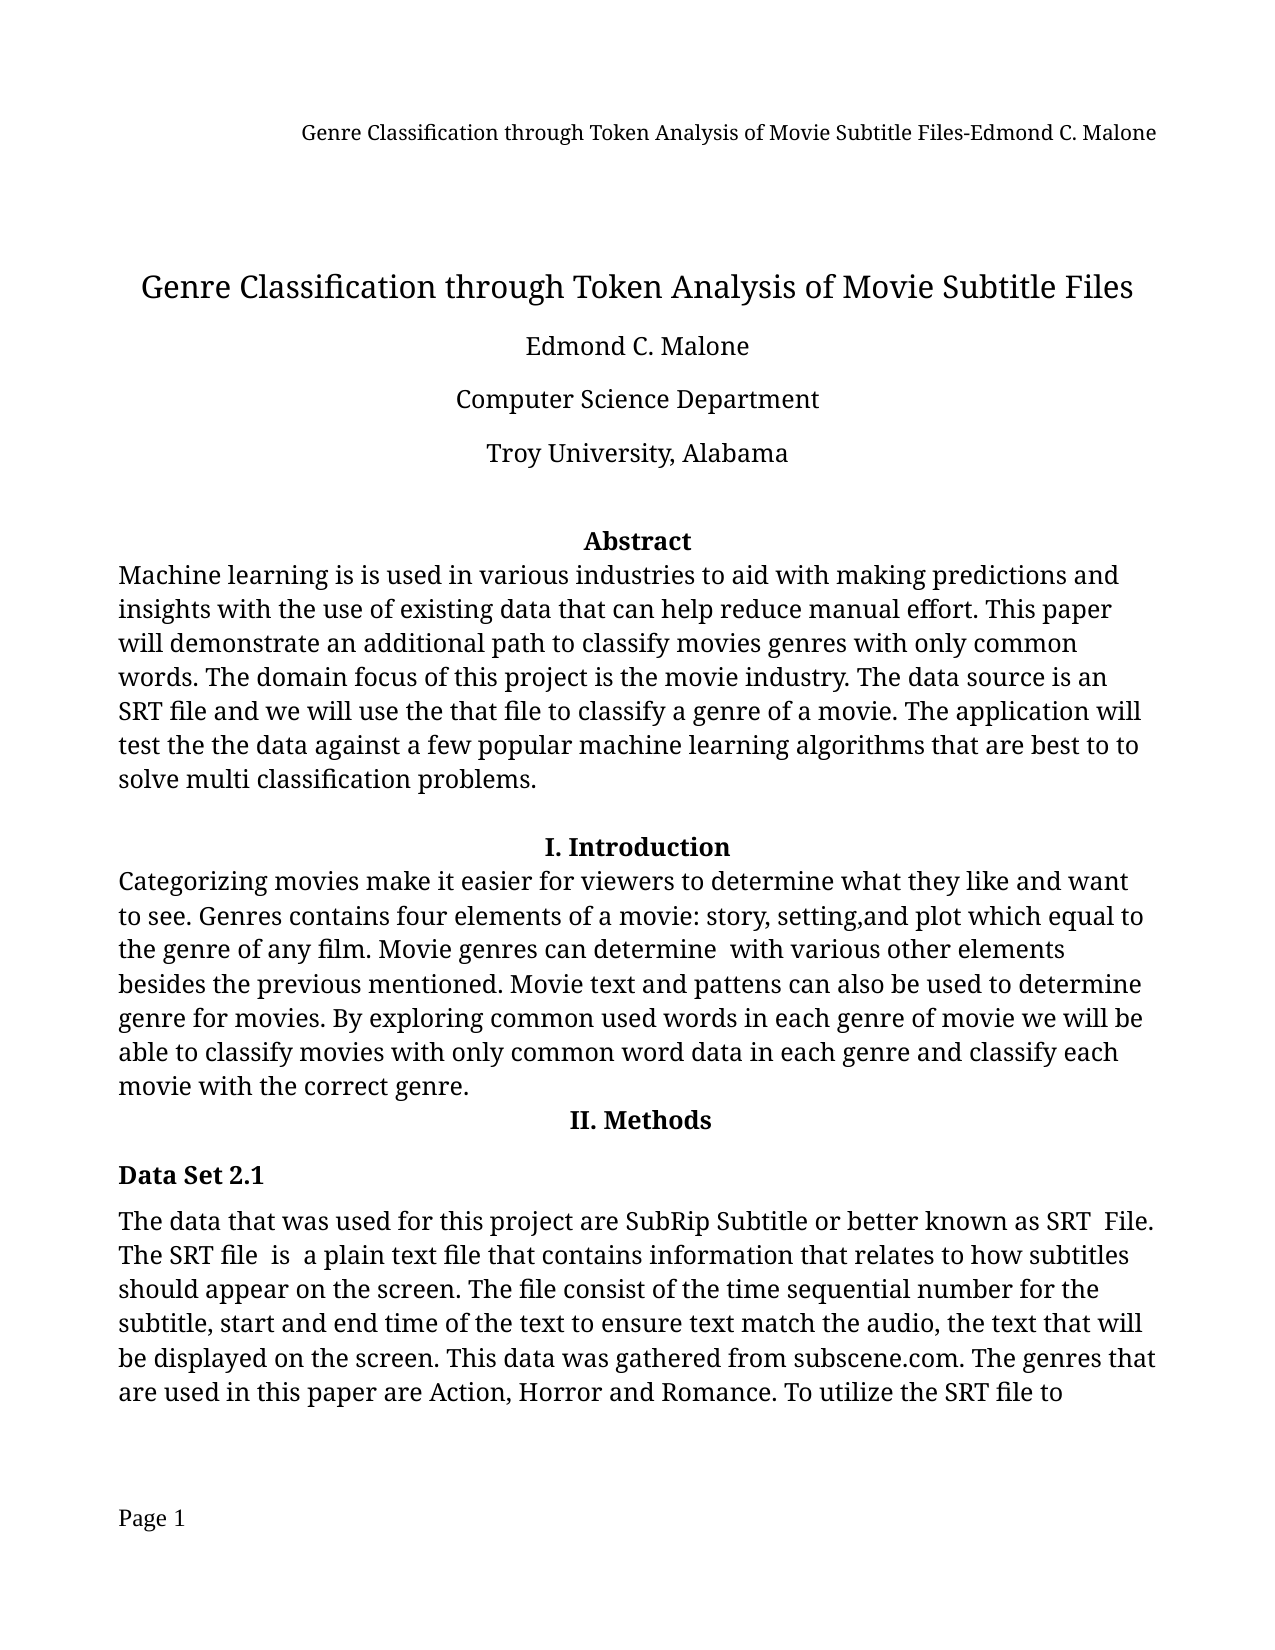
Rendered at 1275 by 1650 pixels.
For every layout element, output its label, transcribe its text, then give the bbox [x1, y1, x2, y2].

text I. Introduction [118, 830, 1157, 864]
text Machine learning is is used in various industries to aid with making predictions and insights with the use of existing data that can help reduce manual effort. This paper will demonstrate an additional path to classify movies genres with only common words. The domain focus of this project is the movie industry. The data source is an SRT file and we will use the that file to classify a genre of a movie. The application will test the the data against a few popular machine learning algorithms that are best to to solve multi classification problems. [118, 557, 1157, 796]
text Troy University, Alabama [118, 436, 1157, 470]
text Abstract [118, 523, 1157, 557]
text Categorizing movies make it easier for viewers to determine what they like and want to see. Genres contains four elements of a movie: story, setting,and plot which equal to the genre of any film. Movie genres can determine with various other elements besides the previous mentioned. Movie text and pattens can also be used to determine genre for movies. By exploring common used words in each genre of movie we will be able to classify movies with only common word data in each genre and classify each movie with the correct genre. [118, 864, 1157, 1102]
text Computer Science Department [118, 382, 1157, 416]
text II. Methods [118, 1102, 1157, 1137]
text Genre Classification through Token Analysis of Movie Subtitle Files [118, 264, 1157, 307]
subtitle Data Set 2.1 [118, 1157, 1157, 1191]
text Edmond C. Malone [118, 328, 1157, 362]
text The data that was used for this project are SubRip Subtitle or better known as SRT File. The SRT file is a plain text file that contains information that relates to how subtitles should appear on the screen. The file consist of the time sequential number for the subtitle, start and end time of the text to ensure text match the audio, the text that will be displayed on the screen. This data was gathered from subscene.com. The genres that are used in this paper are Action, Horror and Romance. To utilize the SRT file to [118, 1204, 1157, 1408]
